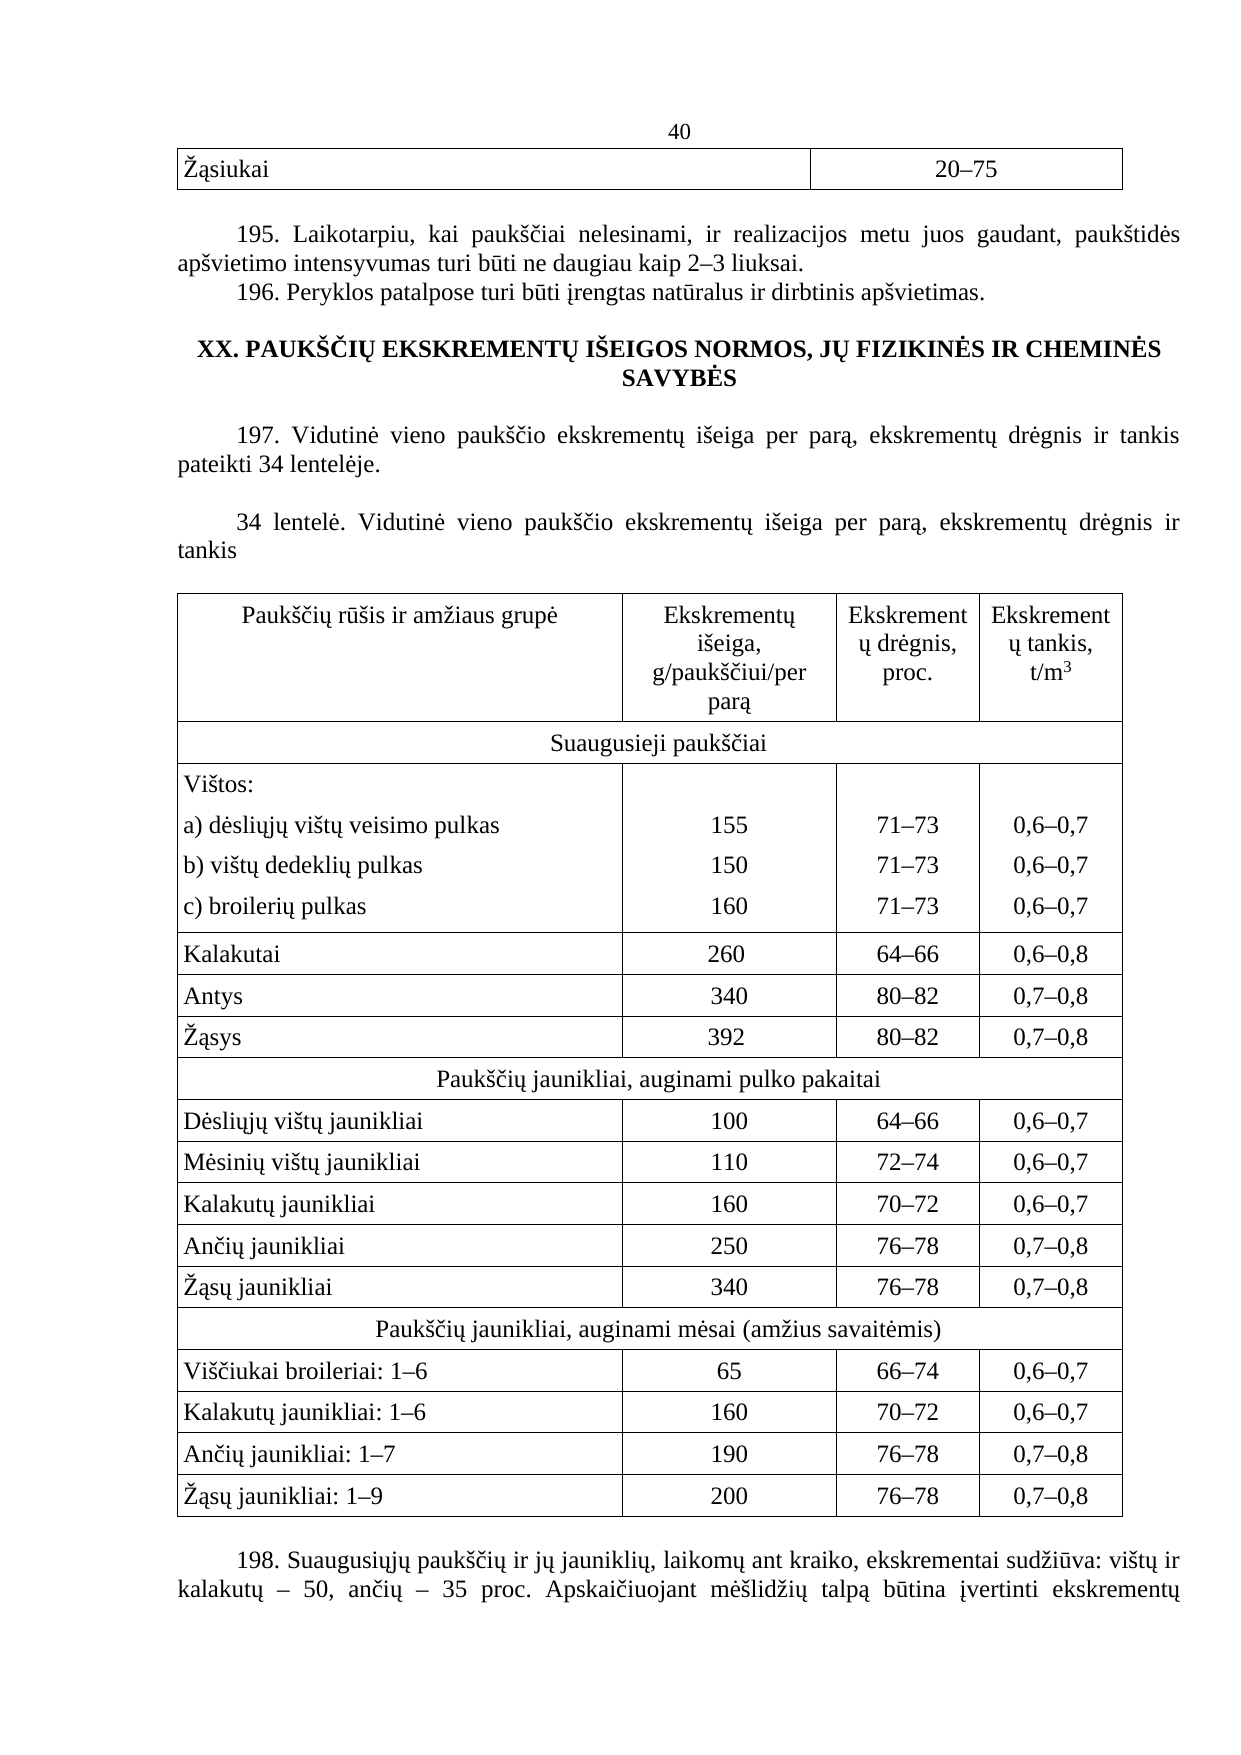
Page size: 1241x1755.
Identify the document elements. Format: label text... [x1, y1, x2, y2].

table_cell 20–75 [811, 149, 1122, 189]
table_cell Kalakutų jaunikliai [178, 1183, 622, 1224]
table_cell 71–73 [837, 885, 979, 932]
table_cell 392 [623, 1017, 836, 1057]
table_cell 110 [623, 1142, 836, 1182]
table_cell Ančių jaunikliai [178, 1225, 622, 1266]
table_cell 0,7–0,8 [980, 1017, 1122, 1057]
table_cell 155 [623, 804, 836, 845]
table_cell 64–66 [837, 1100, 979, 1141]
table_cell 0,7–0,8 [980, 1433, 1122, 1474]
table_cell 0,7–0,8 [980, 1225, 1122, 1266]
table_cell 160 [623, 1392, 836, 1432]
table_cell 71–73 [837, 845, 979, 885]
table_cell 0,6–0,7 [980, 804, 1122, 845]
table_cell 0,6–0,7 [980, 1183, 1122, 1224]
table_header Paukščių rūšis ir amžiaus grupė [178, 594, 622, 721]
table_cell Antys [178, 975, 622, 1016]
table_cell 340 [623, 1267, 836, 1307]
table_cell [1071, 722, 1122, 762]
table_cell Žąsų jaunikliai [178, 1267, 622, 1307]
table_cell 0,6–0,7 [980, 1350, 1122, 1391]
table_cell 64–66 [837, 933, 979, 974]
table_cell 70–72 [837, 1183, 979, 1224]
table_cell 340 [623, 975, 836, 1016]
table_cell 66–74 [837, 1350, 979, 1391]
table_cell Mėsinių vištų jaunikliai [178, 1142, 622, 1182]
table_cell 200 [623, 1475, 836, 1516]
table_cell Žąsys [178, 1017, 622, 1057]
table_cell [1009, 1308, 1071, 1349]
table_cell 76–78 [837, 1225, 979, 1266]
table_cell [1071, 1308, 1122, 1349]
text 198. Suaugusiųjų paukščių ir jų jauniklių, laikomų ant kraiko, ekskrementai sudžiūva: vištų ir kalakutų – 50, ančių – 35 proc. Apskaičiuojant mėšlidžių talpą būtina įvertinti ekskrementų [177, 1545, 1181, 1603]
table_cell Žąsų jaunikliai: 1–9 [178, 1475, 622, 1516]
table_cell [1071, 1058, 1122, 1099]
table_cell [1009, 722, 1071, 762]
table_cell 0,6–0,7 [980, 885, 1122, 932]
table_header Ekskrementų išeiga, g/paukščiui/per parą [623, 594, 836, 721]
table_cell 80–82 [837, 975, 979, 1016]
text 197. Vidutinė vieno paukščio ekskrementų išeiga per parą, ekskrementų drėgnis ir tankis pateikti 34 lentelėje. [177, 420, 1181, 478]
table_cell 150 [623, 845, 836, 885]
table_cell 100 [623, 1100, 836, 1141]
table_header Ekskrementų drėgnis, proc. [837, 594, 979, 721]
table_cell [980, 764, 1122, 804]
table_cell [1009, 1058, 1071, 1099]
table_cell 80–82 [837, 1017, 979, 1057]
table_cell 76–78 [837, 1475, 979, 1516]
table_cell 190 [623, 1433, 836, 1474]
table_cell Vištos: [178, 764, 622, 804]
table_cell Paukščių jaunikliai, auginami mėsai (amžius savaitėmis) [309, 1308, 1008, 1349]
table_cell Suaugusieji paukščiai [309, 722, 1008, 762]
table_cell 160 [623, 885, 836, 932]
table_cell 160 [623, 1183, 836, 1224]
table_cell [178, 1308, 308, 1349]
table_cell 0,7–0,8 [980, 1267, 1122, 1307]
table_cell [178, 1058, 308, 1099]
text 34 lentelė. Vidutinė vieno paukščio ekskrementų išeiga per parą, ekskrementų drėgnis ir tankis [177, 507, 1181, 564]
table_cell Žąsiukai [178, 149, 810, 189]
table_cell Paukščių jaunikliai, auginami pulko pakaitai [309, 1058, 1008, 1099]
table_cell [178, 722, 308, 762]
table_header Ekskrementų tankis, t/m3 [980, 594, 1122, 721]
table_cell 65 [623, 1350, 836, 1391]
table_cell Kalakutų jaunikliai: 1–6 [178, 1392, 622, 1432]
table_cell 76–78 [837, 1433, 979, 1474]
table_cell [623, 764, 836, 804]
table_cell 72–74 [837, 1142, 979, 1182]
table_cell 0,7–0,8 [980, 975, 1122, 1016]
table_cell 76–78 [837, 1267, 979, 1307]
table_cell [837, 764, 979, 804]
table_cell c) broilerių pulkas [178, 885, 622, 932]
table_cell 0,6–0,8 [980, 933, 1122, 974]
table_cell Viščiukai broileriai: 1–6 [178, 1350, 622, 1391]
table_cell Dėsliųjų vištų jaunikliai [178, 1100, 622, 1141]
text 196. Peryklos patalpose turi būti įrengtas natūralus ir dirbtinis apšvietimas. [177, 277, 1181, 305]
table_cell 250 [623, 1225, 836, 1266]
table_cell 0,6–0,7 [980, 1100, 1122, 1141]
table_cell 70–72 [837, 1392, 979, 1432]
table_cell 260 [623, 933, 836, 974]
table_cell Kalakutai [178, 933, 622, 974]
text 195. Laikotarpiu, kai paukščiai nelesinami, ir realizacijos metu juos gaudant, paukštidės apšvietimo intensyvumas turi būti ne daugiau kaip 2–3 liuksai. [177, 219, 1181, 277]
text XX. PAUKŠČIŲ EKSKREMENTŲ IŠEIGOS NORMOS, JŲ FIZIKINĖS IR CHEMINĖS SAVYBĖS [177, 334, 1181, 392]
table_cell 71–73 [837, 804, 979, 845]
table_cell a) dėsliųjų vištų veisimo pulkas [178, 804, 622, 845]
table_cell b) vištų dedeklių pulkas [178, 845, 622, 885]
table_cell Ančių jaunikliai: 1–7 [178, 1433, 622, 1474]
table_cell 0,6–0,7 [980, 845, 1122, 885]
table_cell 0,7–0,8 [980, 1475, 1122, 1516]
table_cell 0,6–0,7 [980, 1392, 1122, 1432]
table_cell 0,6–0,7 [980, 1142, 1122, 1182]
